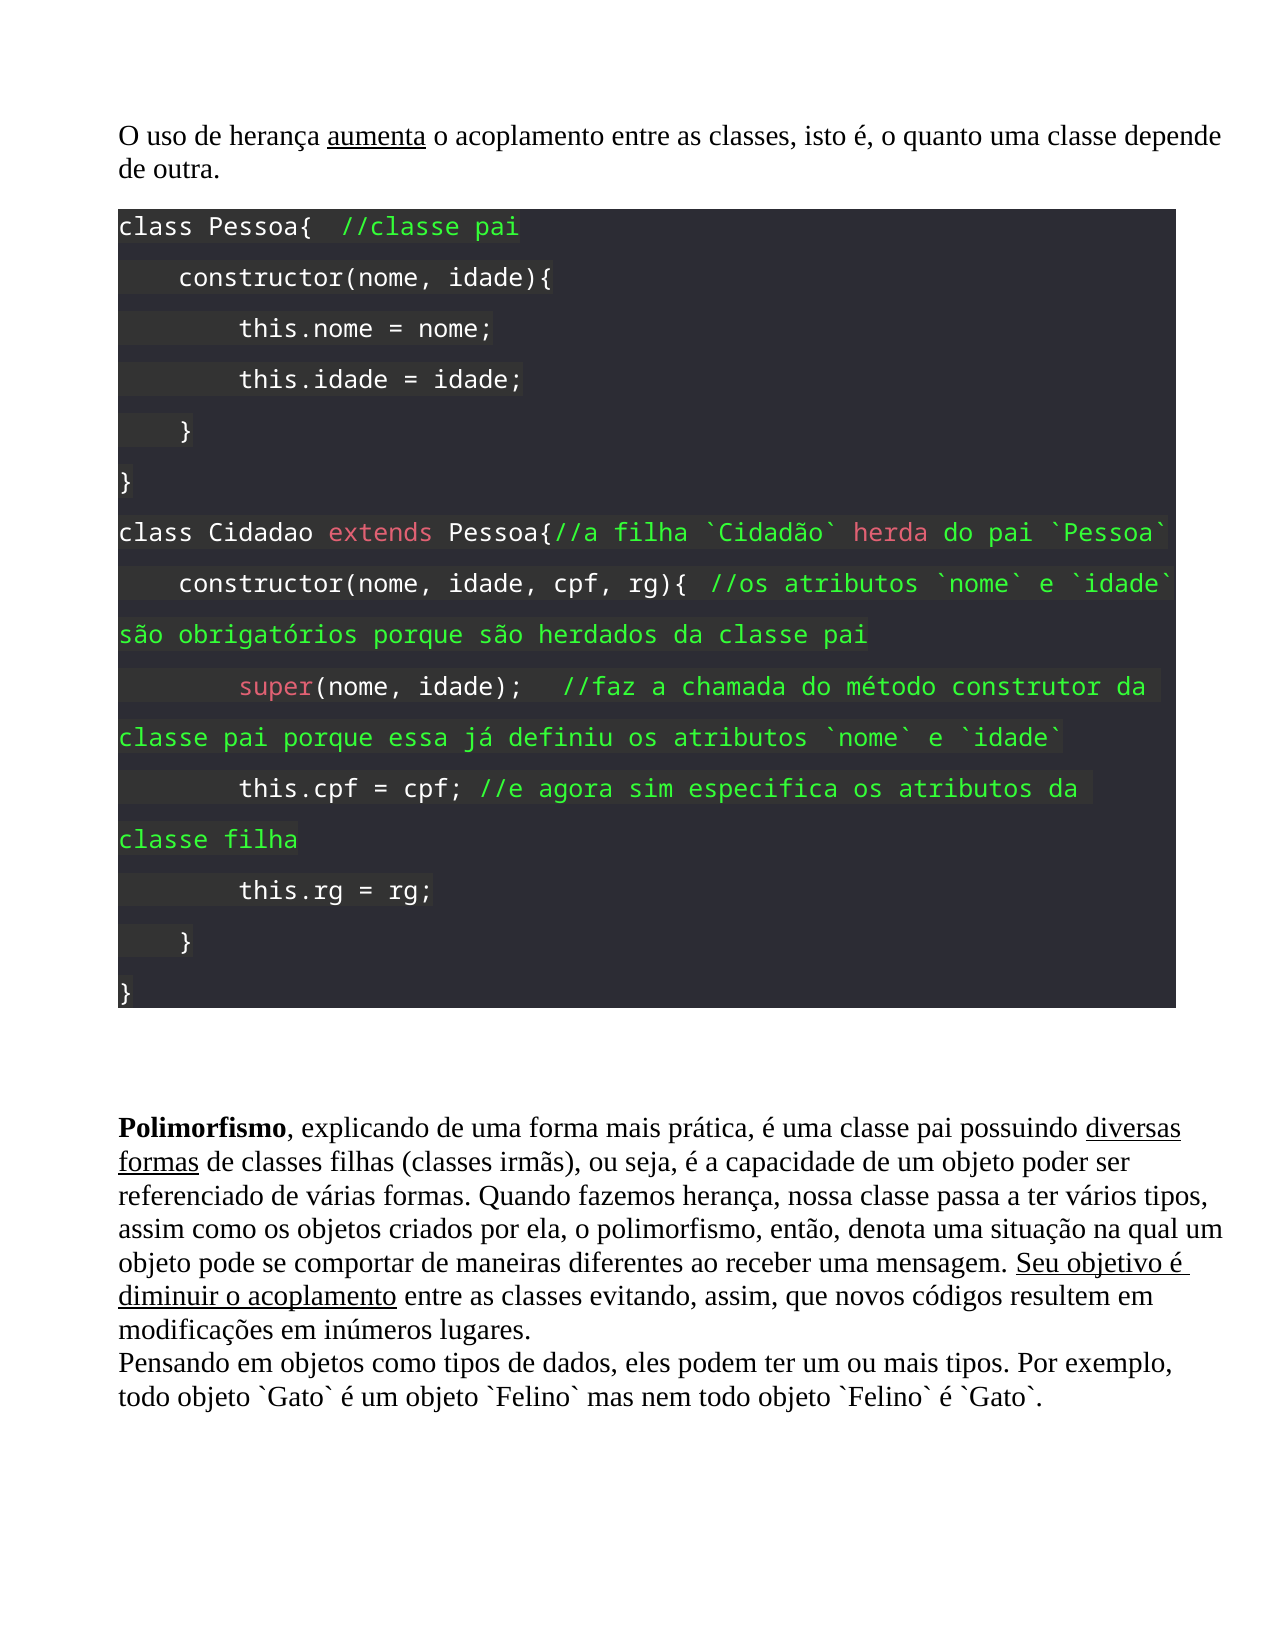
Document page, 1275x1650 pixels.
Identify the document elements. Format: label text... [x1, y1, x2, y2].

text constructor(nome, idade){ [118, 260, 1176, 294]
text this.nome = nome; [118, 311, 1176, 345]
text } [118, 974, 1176, 1008]
text class Cidadao extends Pessoa{//a filha `Cidadão` herda do pai `Pessoa` [118, 515, 1176, 549]
text } [118, 413, 1176, 447]
text this.idade = idade; [118, 362, 1176, 396]
text O uso de herança aumenta o acoplamento entre as classes, isto é, o quanto uma classe depende de outra. [118, 118, 1229, 185]
text class Pessoa{ //classe pai [118, 209, 1176, 243]
text super(nome, idade); //faz a chamada do método construtor da classe pai porque essa já definiu os atributos `nome` e `idade` [118, 668, 1176, 753]
text } [118, 464, 1176, 498]
text this.cpf = cpf; //e agora sim especifica os atributos da classe filha [118, 770, 1176, 855]
text this.rg = rg; [118, 872, 1176, 906]
text Pensando em objetos como tipos de dados, eles podem ter um ou mais tipos. Por exemplo, todo objeto `Gato` é um objeto `Felino` mas nem todo objeto `Felino` é `Gato`. [118, 1345, 1229, 1412]
text Polimorfismo, explicando de uma forma mais prática, é uma classe pai possuindo diversas formas de classes filhas (classes irmãs), ou seja, é a capacidade de um objeto poder ser referenciado de várias formas. Quando fazemos herança, nossa classe passa a ter vários tipos, assim como os objetos criados por ela, o polimorfismo, então, denota uma situação na qual um objeto pode se comportar de maneiras diferentes ao receber uma mensagem. Seu objetivo é diminuir o acoplamento entre as classes evitando, assim, que novos códigos resultem em modificações em inúmeros lugares. [118, 1111, 1229, 1345]
text constructor(nome, idade, cpf, rg){ //os atributos `nome` e `idade` são obrigatórios porque são herdados da classe pai [118, 566, 1176, 651]
text } [118, 923, 1176, 957]
